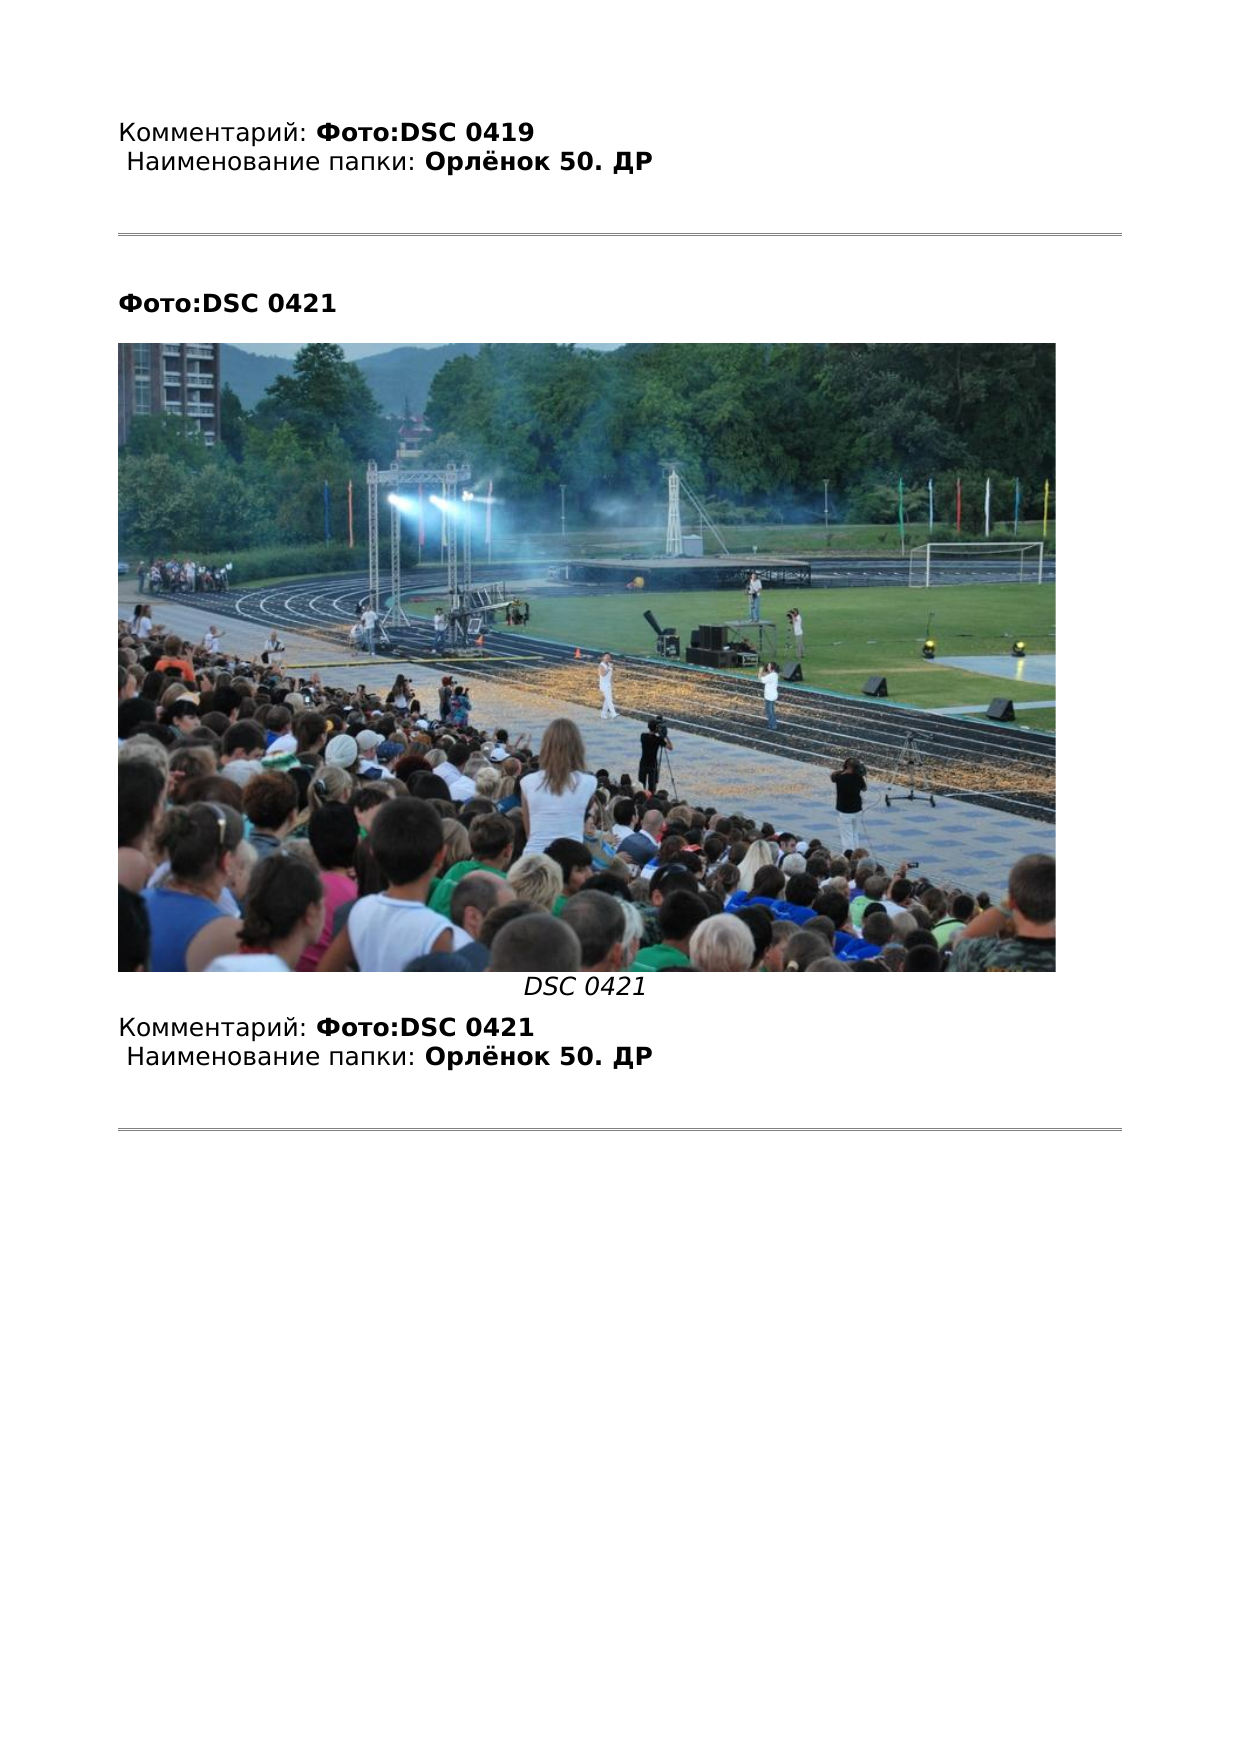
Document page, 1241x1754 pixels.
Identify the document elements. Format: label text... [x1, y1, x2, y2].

subtitle Фото:DSC 0421 [118, 289, 1122, 319]
text Комментарий: Фото:DSC 0421 Наименование папки: Орлёнок 50. ДР [118, 1013, 1122, 1101]
text DSC 0421 [118, 972, 1056, 1001]
picture [118, 343, 1056, 972]
text Комментарий: Фото:DSC 0419 Наименование папки: Орлёнок 50. ДР [118, 118, 1122, 206]
